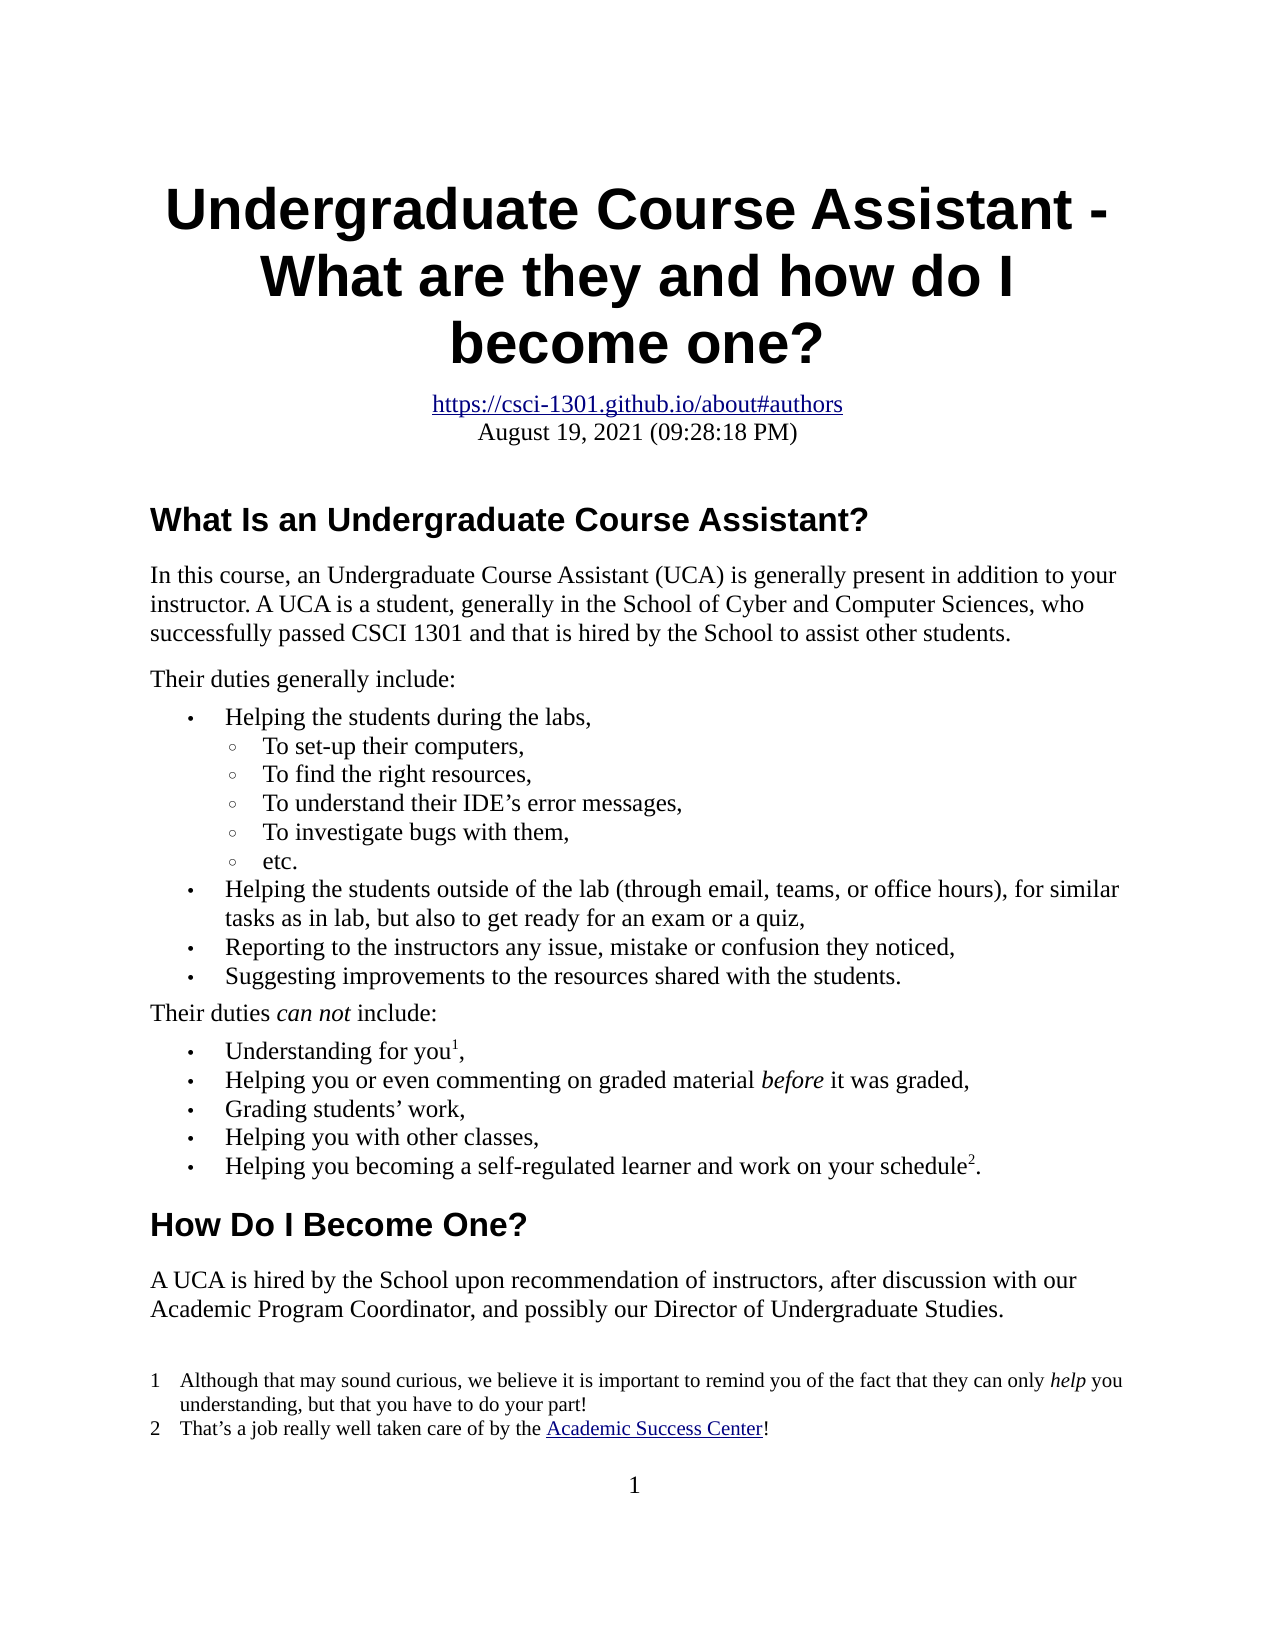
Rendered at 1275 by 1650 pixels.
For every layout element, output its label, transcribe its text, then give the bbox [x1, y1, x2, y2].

list Helping you with other classes, [187, 1122, 1125, 1151]
subtitle What Is an Undergraduate Course Assistant? [150, 500, 1125, 539]
list To set-up their computers, [225, 731, 1125, 759]
title Undergraduate Course Assistant - What are they and how do I become one? [150, 175, 1125, 376]
list Helping the students outside of the lab (through email, teams, or office hours), for similar tasks as in lab, but also to get ready for an exam or a quiz, [187, 874, 1125, 932]
list Grading students’ work, [187, 1094, 1125, 1122]
list Although that may sound curious, we believe it is important to remind you of the fact that they can only help you understanding, but that you have to do your part! [150, 1368, 1125, 1416]
list To find the right resources, [225, 759, 1125, 788]
list Helping you or even commenting on graded material before it was graded, [187, 1065, 1125, 1094]
list Suggesting improvements to the resources shared with the students. [187, 961, 1125, 989]
text August 19, 2021 (09:28:18 PM) [150, 417, 1125, 446]
list That’s a job really well taken care of by the Academic Success Center! [150, 1416, 1125, 1440]
list Reporting to the instructors any issue, mistake or confusion they noticed, [187, 932, 1125, 961]
list Helping the students during the labs, [187, 702, 1125, 731]
text https://csci-1301.github.io/about#authors [150, 389, 1125, 417]
list etc. [225, 846, 1125, 874]
text A UCA is hired by the School upon recommendation of instructors, after discussion with our Academic Program Coordinator, and possibly our Director of Undergraduate Studies. [150, 1265, 1125, 1322]
text Their duties generally include: [150, 664, 1125, 693]
list Understanding for you, [187, 1036, 1125, 1065]
list Helping you becoming a self-regulated learner and work on your schedule. [187, 1151, 1125, 1180]
list To investigate bugs with them, [225, 817, 1125, 846]
text In this course, an Undergraduate Course Assistant (UCA) is generally present in addition to your instructor. A UCA is a student, generally in the School of Cyber and Computer Sciences, who successfully passed CSCI 1301 and that is hired by the School to assist other students. [150, 560, 1125, 646]
text Their duties can not include: [150, 998, 1125, 1027]
subtitle How Do I Become One? [150, 1205, 1125, 1243]
list To understand their IDE’s error messages, [225, 788, 1125, 817]
